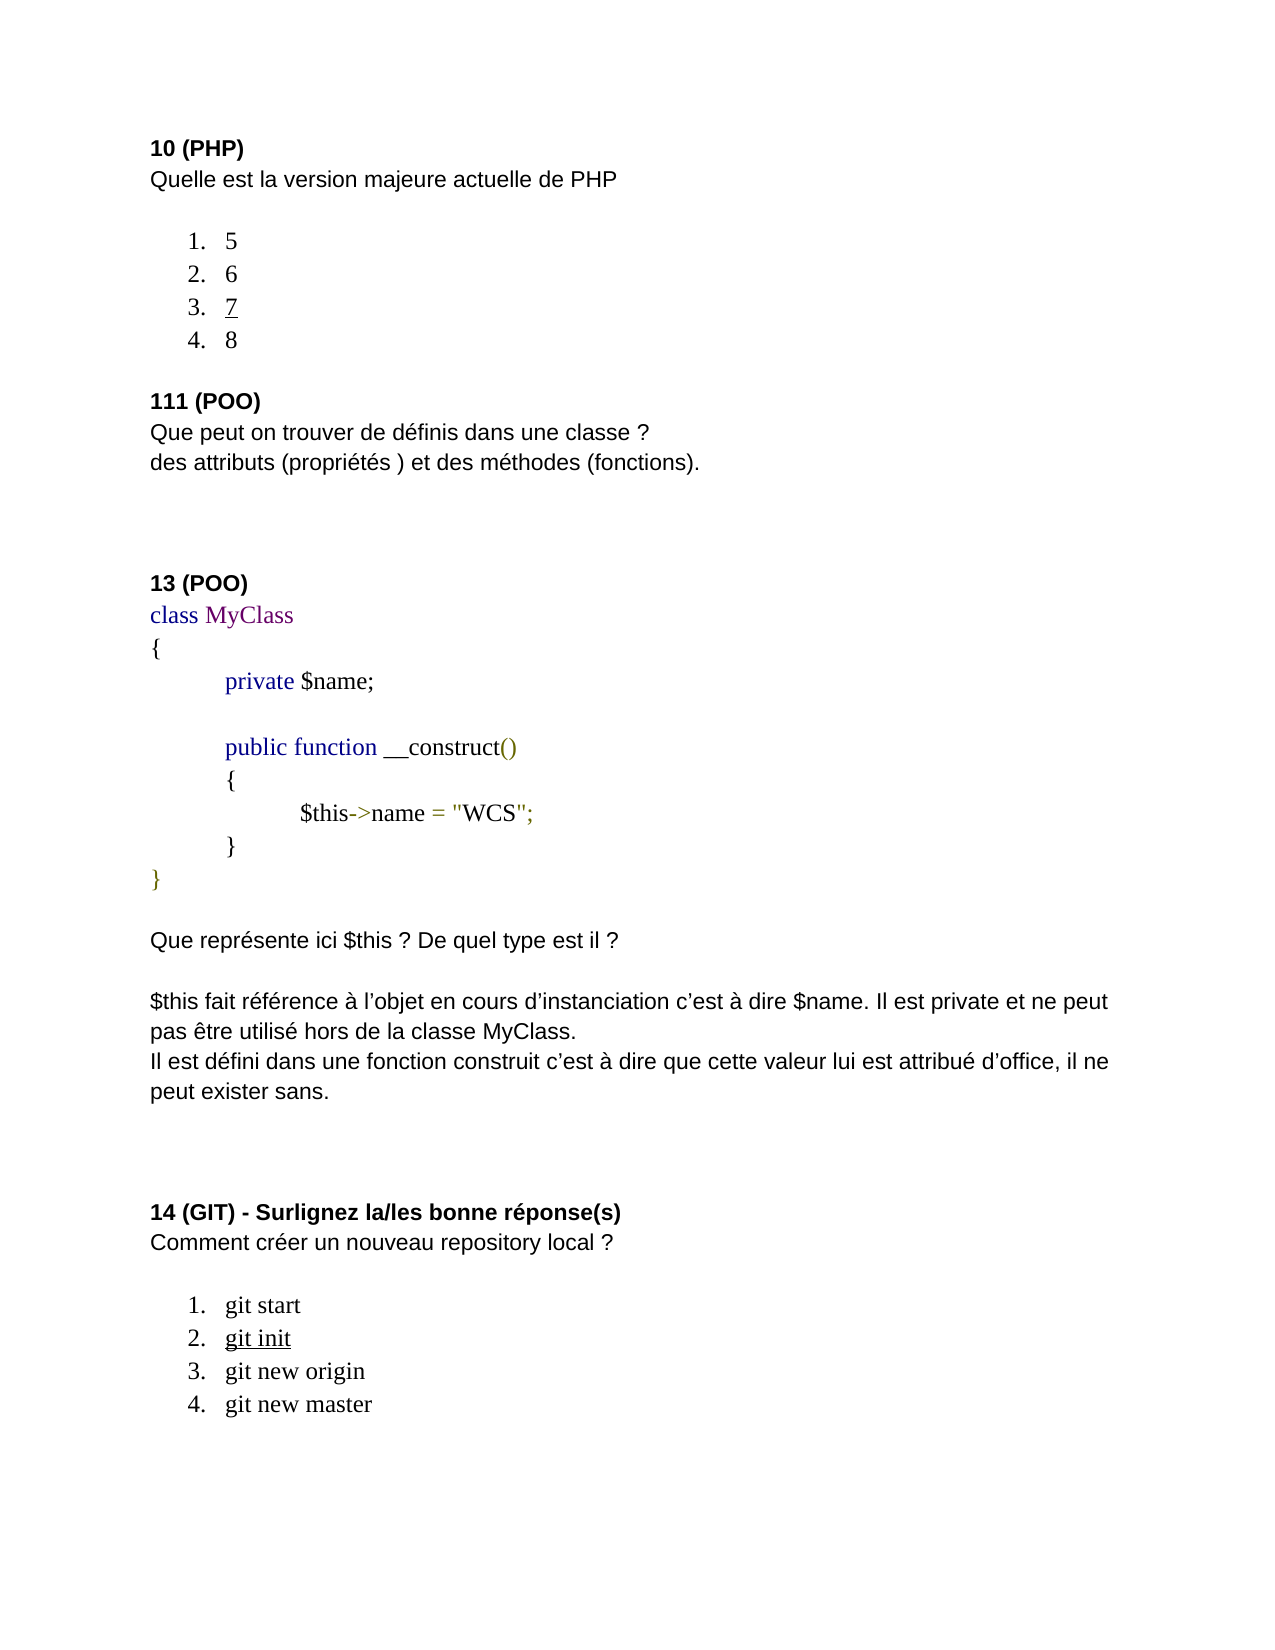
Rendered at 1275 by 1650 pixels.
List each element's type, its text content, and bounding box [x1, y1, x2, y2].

list 7 [187, 292, 1125, 321]
list 6 [187, 259, 1125, 288]
text Que représente ici $this ? De quel type est il ? [150, 927, 1125, 953]
text Que peut on trouver de définis dans une classe ? [150, 418, 1125, 445]
text 13 (POO) [150, 569, 1125, 596]
text class MyClass [150, 600, 1125, 628]
list git new master [187, 1389, 1125, 1417]
text des attributs (propriétés ) et des méthodes (fonctions). [150, 449, 1125, 475]
text public function __construct() [150, 732, 1125, 761]
text $this fait référence à l’objet en cours d’instanciation c’est à dire $name. Il est private et ne peut pas être utilisé hors de la classe MyClass. [150, 988, 1125, 1044]
text Comment créer un nouveau repository local ? [150, 1229, 1125, 1256]
text 111 (POO) [150, 388, 1125, 415]
list git init [187, 1323, 1125, 1351]
text } [150, 864, 1125, 893]
text { [150, 633, 1125, 662]
list git start [187, 1290, 1125, 1318]
list 8 [187, 325, 1125, 354]
text 14 (GIT) - Surlignez la/les bonne réponse(s) [150, 1199, 1125, 1225]
list 5 [187, 226, 1125, 255]
list git new origin [187, 1356, 1125, 1384]
text { [150, 765, 1125, 794]
text $this->name = "WCS"; [150, 798, 1125, 827]
text Il est défini dans une fonction construit c’est à dire que cette valeur lui est attribué d’office, il ne peut exister sans. [150, 1048, 1125, 1104]
text } [150, 831, 1125, 860]
text 10 (PHP) [150, 135, 1125, 162]
text private $name; [150, 666, 1125, 694]
text Quelle est la version majeure actuelle de PHP [150, 166, 1125, 192]
